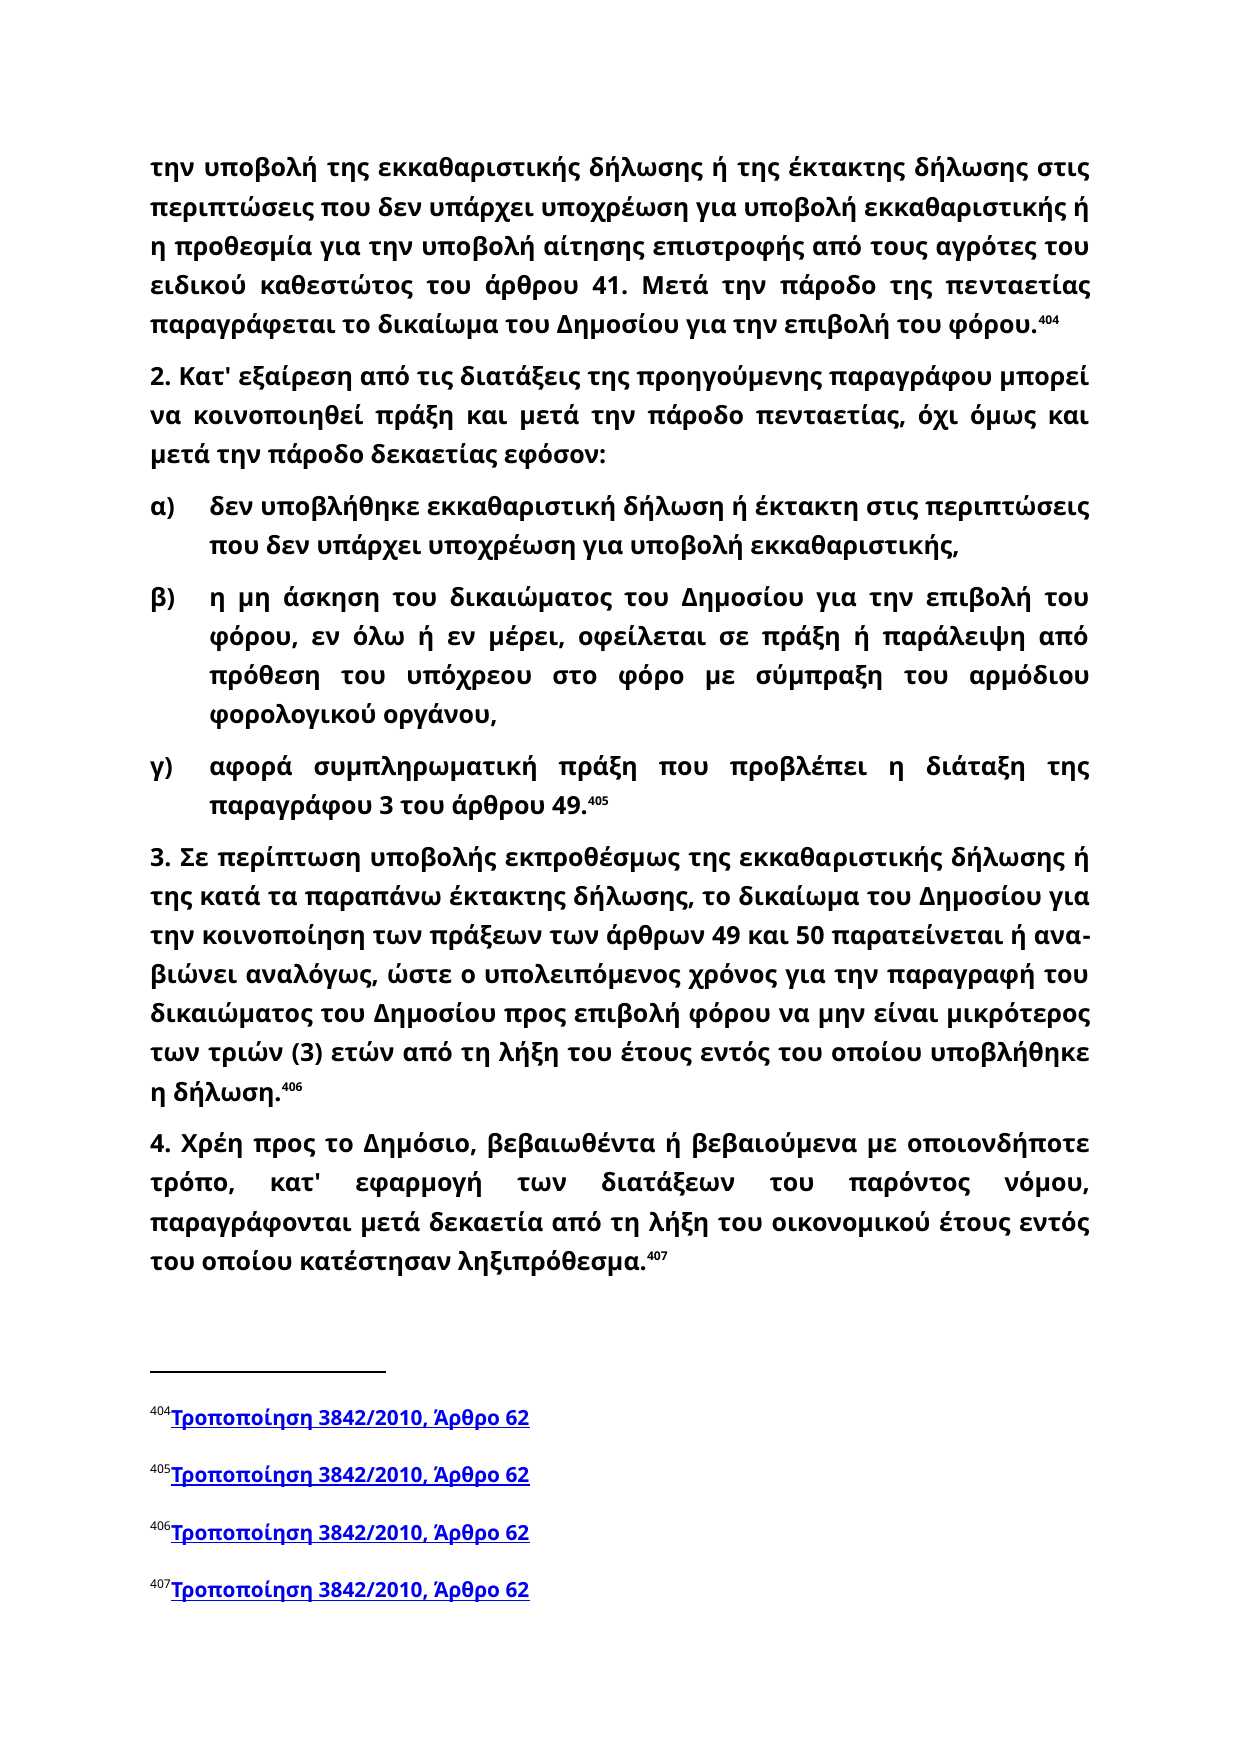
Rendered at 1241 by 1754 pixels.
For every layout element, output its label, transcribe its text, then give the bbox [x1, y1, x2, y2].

text 3. Σε περίπτωση υποβολής εκπροθέσμως της εκκαθα­ριστικής δήλωσης ή της κατά τα παραπάνω έκτακτης δή­λωσης, το δικαίωμα του Δημοσίου για την κοινοποίηση των πράξεων των άρθρων 49 και 50 παρατείνεται ή ανα­βιώνει αναλόγως, ώστε ο υπολειπόμενος χρόνος για την παραγραφή του δικαιώματος του Δημοσίου προς επιβο­λή φόρου να μην είναι μικρότερος των τριών (3) ετών α­πό τη λήξη του έτους εντός του οποίου υποβλήθηκε η δήλωση. [150, 839, 1090, 1108]
text Τροποποίηση 3842/2010, Άρθρο 62 [150, 1460, 1090, 1489]
text Τροποποίηση 3842/2010, Άρθρο 62 [150, 1403, 1090, 1431]
list γ) αφορά συμπληρωματική πράξη που προβλέπει η διάταξη της παραγράφου 3 του άρθρου 49. [150, 748, 1090, 822]
text την υ­ποβολή της εκκαθαριστικής δήλωσης ή της έκτακτης δήλωσης στις περιπτώσεις που δεν υπάρχει υποχρέωση για υποβολή εκκαθαριστικής ή η προθεσμία για την υπο­βολή αίτησης επιστροφής από τους αγρότες του ειδικού καθεστώτος του άρθρου 41. Μετά την πάροδο της πε­νταετίας παραγράφεται το δικαίωμα του Δημοσίου για την επιβολή του φόρου. [150, 150, 1090, 341]
text Τροποποίηση 3842/2010, Άρθρο 62 [150, 1518, 1090, 1546]
list α) δεν υποβλήθηκε εκκαθαριστική δήλωση ή έκτακτη στις περιπτώσεις που δεν υπάρχει υποχρέωση για υπο­βολή εκκαθαριστικής, [150, 488, 1090, 562]
text Τροποποίηση 3842/2010, Άρθρο 62 [150, 1576, 1090, 1604]
text 2. Κατ' εξαίρεση από τις διατάξεις της προηγούμενης παραγράφου μπορεί να κοινοποιηθεί πράξη και μετά την πάροδο πενταετίας, όχι όμως και μετά την πάροδο δεκα­ετίας εφόσον: [150, 358, 1090, 471]
text 4. Χρέη προς το Δημόσιο, βεβαιωθέντα ή βεβαιούμενα με οποιονδήποτε τρόπο, κατ' εφαρμογή των διατάξεων του παρόντος νόμου, παραγράφονται μετά δεκαετία από τη λήξη του οικονομικού έτους εντός του οποίου κατέ­στησαν ληξιπρόθεσμα. [150, 1126, 1090, 1277]
list β) η μη άσκηση του δικαιώματος του Δημοσίου για την επιβολή του φόρου, εν όλω ή εν μέρει, οφείλεται σε πράξη ή παράλειψη από πρόθεση του υπόχρεου στο φό­ρο με σύμπραξη του αρμόδιου φορολογικού οργάνου, [150, 579, 1090, 731]
